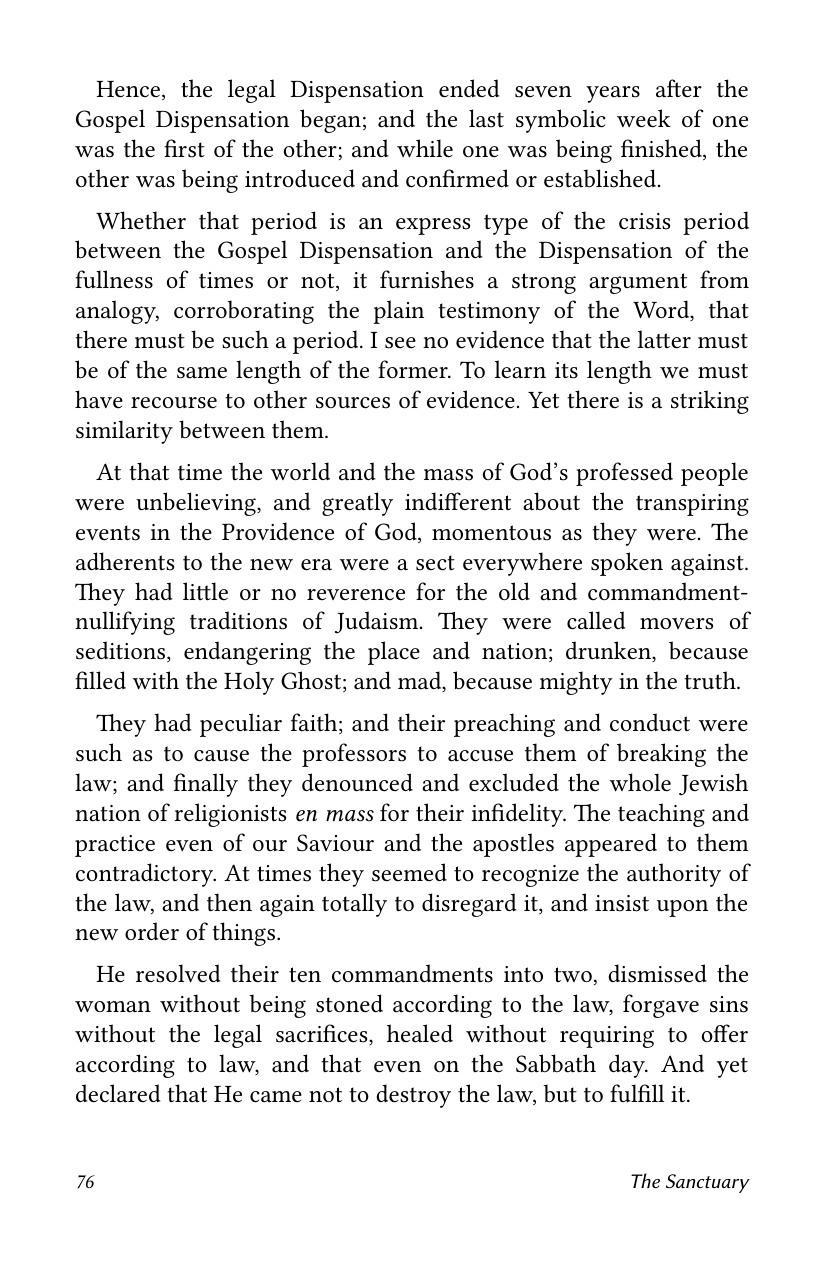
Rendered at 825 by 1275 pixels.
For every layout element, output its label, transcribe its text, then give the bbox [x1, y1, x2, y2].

text Whether that period is an express type of the crisis period between the Gospel Dispensation and the Dispensation of the fullness of times or not, it furnishes a strong argument from analogy, corroborating the plain testimony of the Word, that there must be such a period. I see no evidence that the latter must be of the same length of the former. To learn its length we must have recourse to other sources of evidence. Yet there is a striking similarity between them. [75, 207, 750, 444]
text At that time the world and the mass of God’s professed people were unbelieving, and greatly indifferent about the transpiring events in the Providence of God, momentous as they were. The adherents to the new era were a sect everywhere spoken against. They had little or no reverence for the old and commandment-nullifying traditions of Judaism. They were called movers of seditions, endangering the place and nation; drunken, because filled with the Holy Ghost; and mad, because mighty in the truth. [75, 458, 750, 696]
text They had peculiar faith; and their preaching and conduct were such as to cause the professors to accuse them of breaking the law; and finally they denounced and excluded the whole Jewish nation of religionists en mass for their infidelity. The teaching and practice even of our Saviour and the apostles appeared to them contradictory. At times they seemed to recognize the authority of the law, and then again totally to disregard it, and insist upon the new order of things. [75, 709, 750, 947]
text Hence, the legal Dispensation ended seven years after the Gospel Dispensation began; and the last symbolic week of one was the first of the other; and while one was being finished, the other was being introduced and confirmed or established. [75, 75, 750, 193]
text He resolved their ten commandments into two, dismissed the woman without being stoned according to the law, forgave sins without the legal sacrifices, healed without requiring to offer according to law, and that even on the Sabbath day. And yet declared that He came not to destroy the law, but to fulfill it. [75, 960, 750, 1108]
